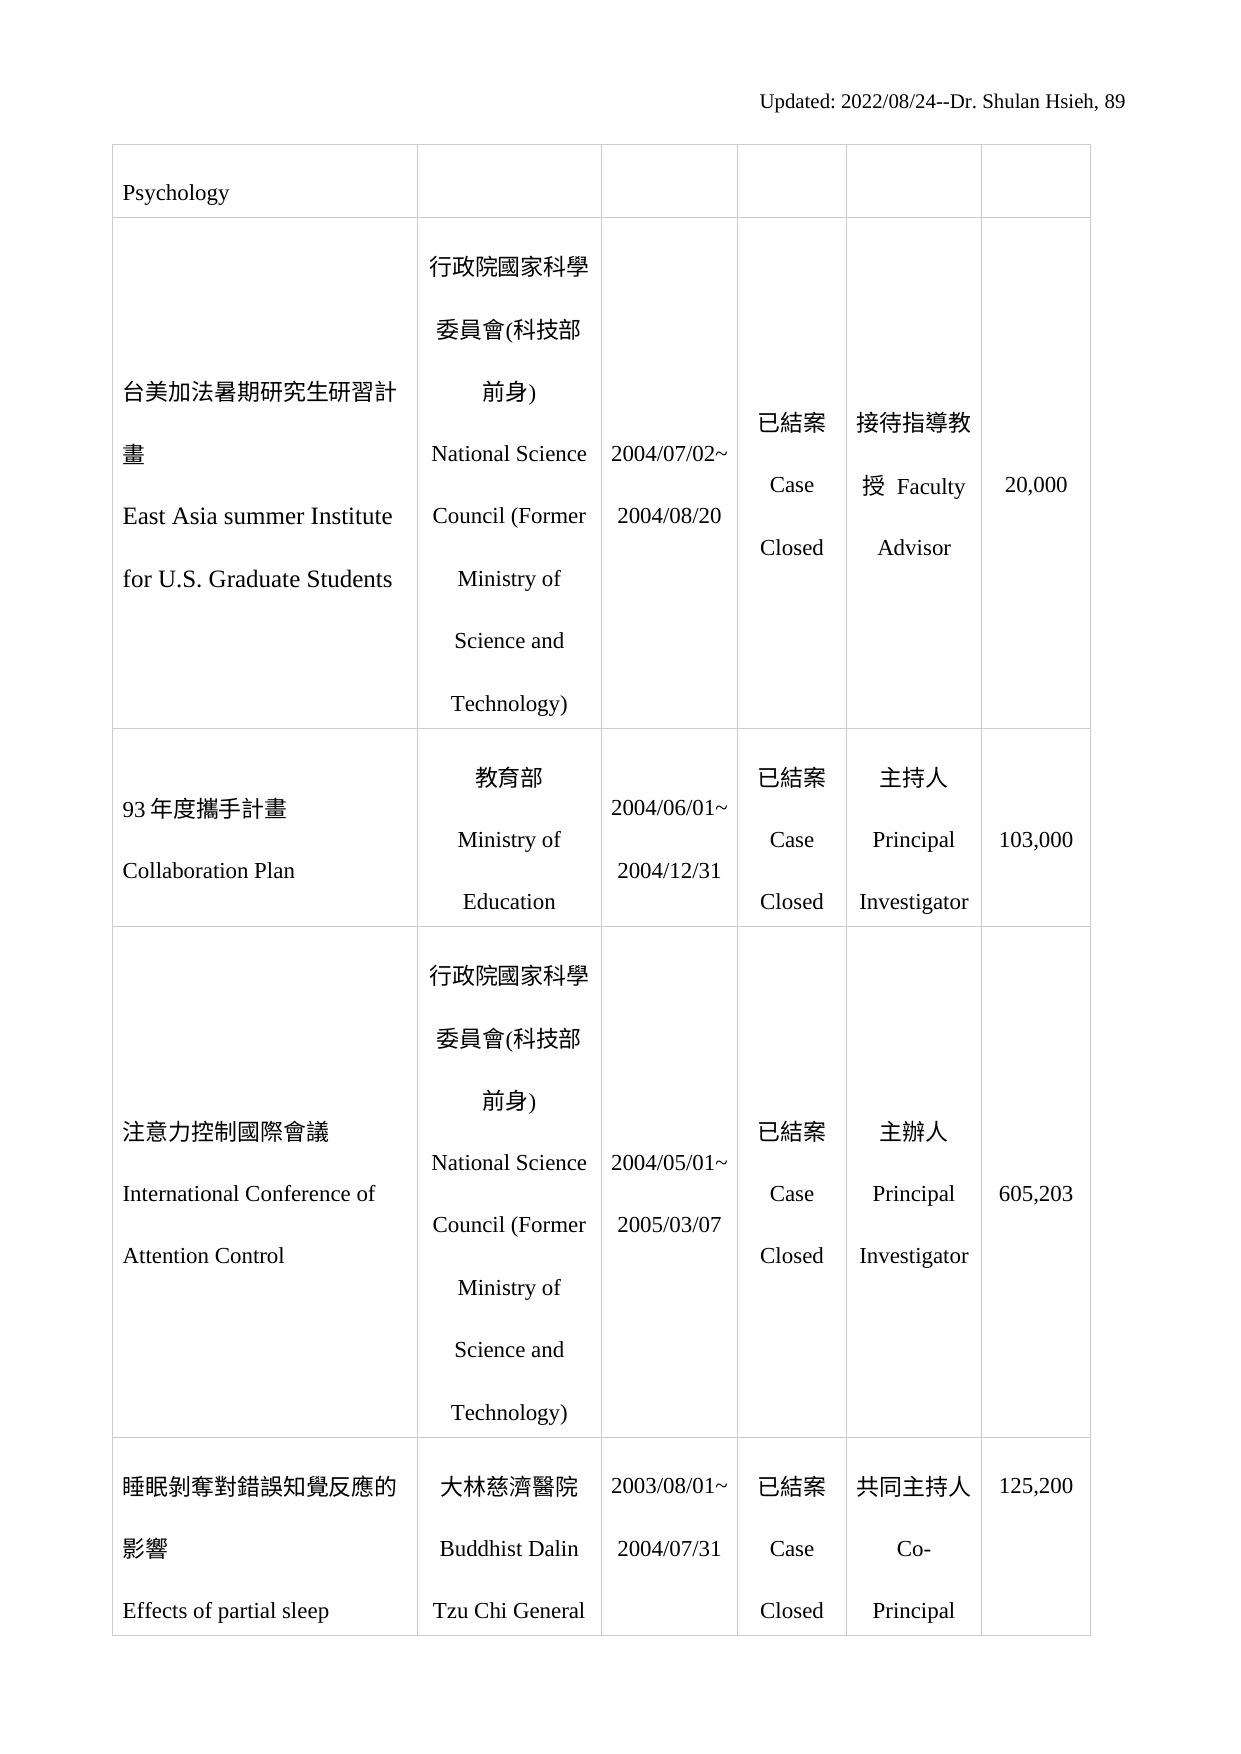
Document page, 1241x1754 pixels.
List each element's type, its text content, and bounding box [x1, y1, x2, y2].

table_cell 行政院國家科學委員會(科技部前身) National Science Council (Former Ministry of Science and Technology) [418, 218, 601, 728]
table_cell 2004/06/01~2004/12/31 [602, 729, 737, 926]
table_cell 已結案 Case Closed [738, 1438, 846, 1635]
table_cell 2004/07/02~2004/08/20 [602, 218, 737, 728]
table_cell 台美加法暑期研究生研習計畫 East Asia summer Institute for U.S. Graduate Students [113, 218, 417, 728]
table_cell 大林慈濟醫院 Buddhist Dalin Tzu Chi General [418, 1438, 601, 1635]
table_cell [418, 145, 601, 217]
table_cell 103,000 [982, 729, 1090, 926]
table_cell 教育部 Ministry of Education [418, 729, 601, 926]
table_cell 已結案 Case Closed [738, 218, 846, 728]
table_cell 2003/08/01~2004/07/31 [602, 1438, 737, 1635]
table_cell [982, 145, 1090, 217]
table_cell 睡眠剝奪對錯誤知覺反應的影響 Effects of partial sleep [113, 1438, 417, 1635]
table_cell 已結案 Case Closed [738, 927, 846, 1437]
table_cell 2004/05/01~2005/03/07 [602, 927, 737, 1437]
table_cell 已結案 Case Closed [738, 729, 846, 926]
table_cell 注意力控制國際會議 International Conference of Attention Control [113, 927, 417, 1437]
table_cell 125,200 [982, 1438, 1090, 1635]
table_cell [738, 145, 846, 217]
table_cell Psychology [113, 145, 417, 217]
table_cell 605,203 [982, 927, 1090, 1437]
table_cell 20,000 [982, 218, 1090, 728]
table_cell 主辦人 Principal Investigator [847, 927, 981, 1437]
table_cell 93年度攜手計畫 Collaboration Plan [113, 729, 417, 926]
table_cell 行政院國家科學委員會(科技部前身) National Science Council (Former Ministry of Science and Technology) [418, 927, 601, 1437]
table_cell 共同主持人 Co-Principal [847, 1438, 981, 1635]
table_cell [847, 145, 981, 217]
table_cell 主持人 Principal Investigator [847, 729, 981, 926]
table_cell 接待指導教授 Faculty Advisor [847, 218, 981, 728]
table_cell [602, 145, 737, 217]
